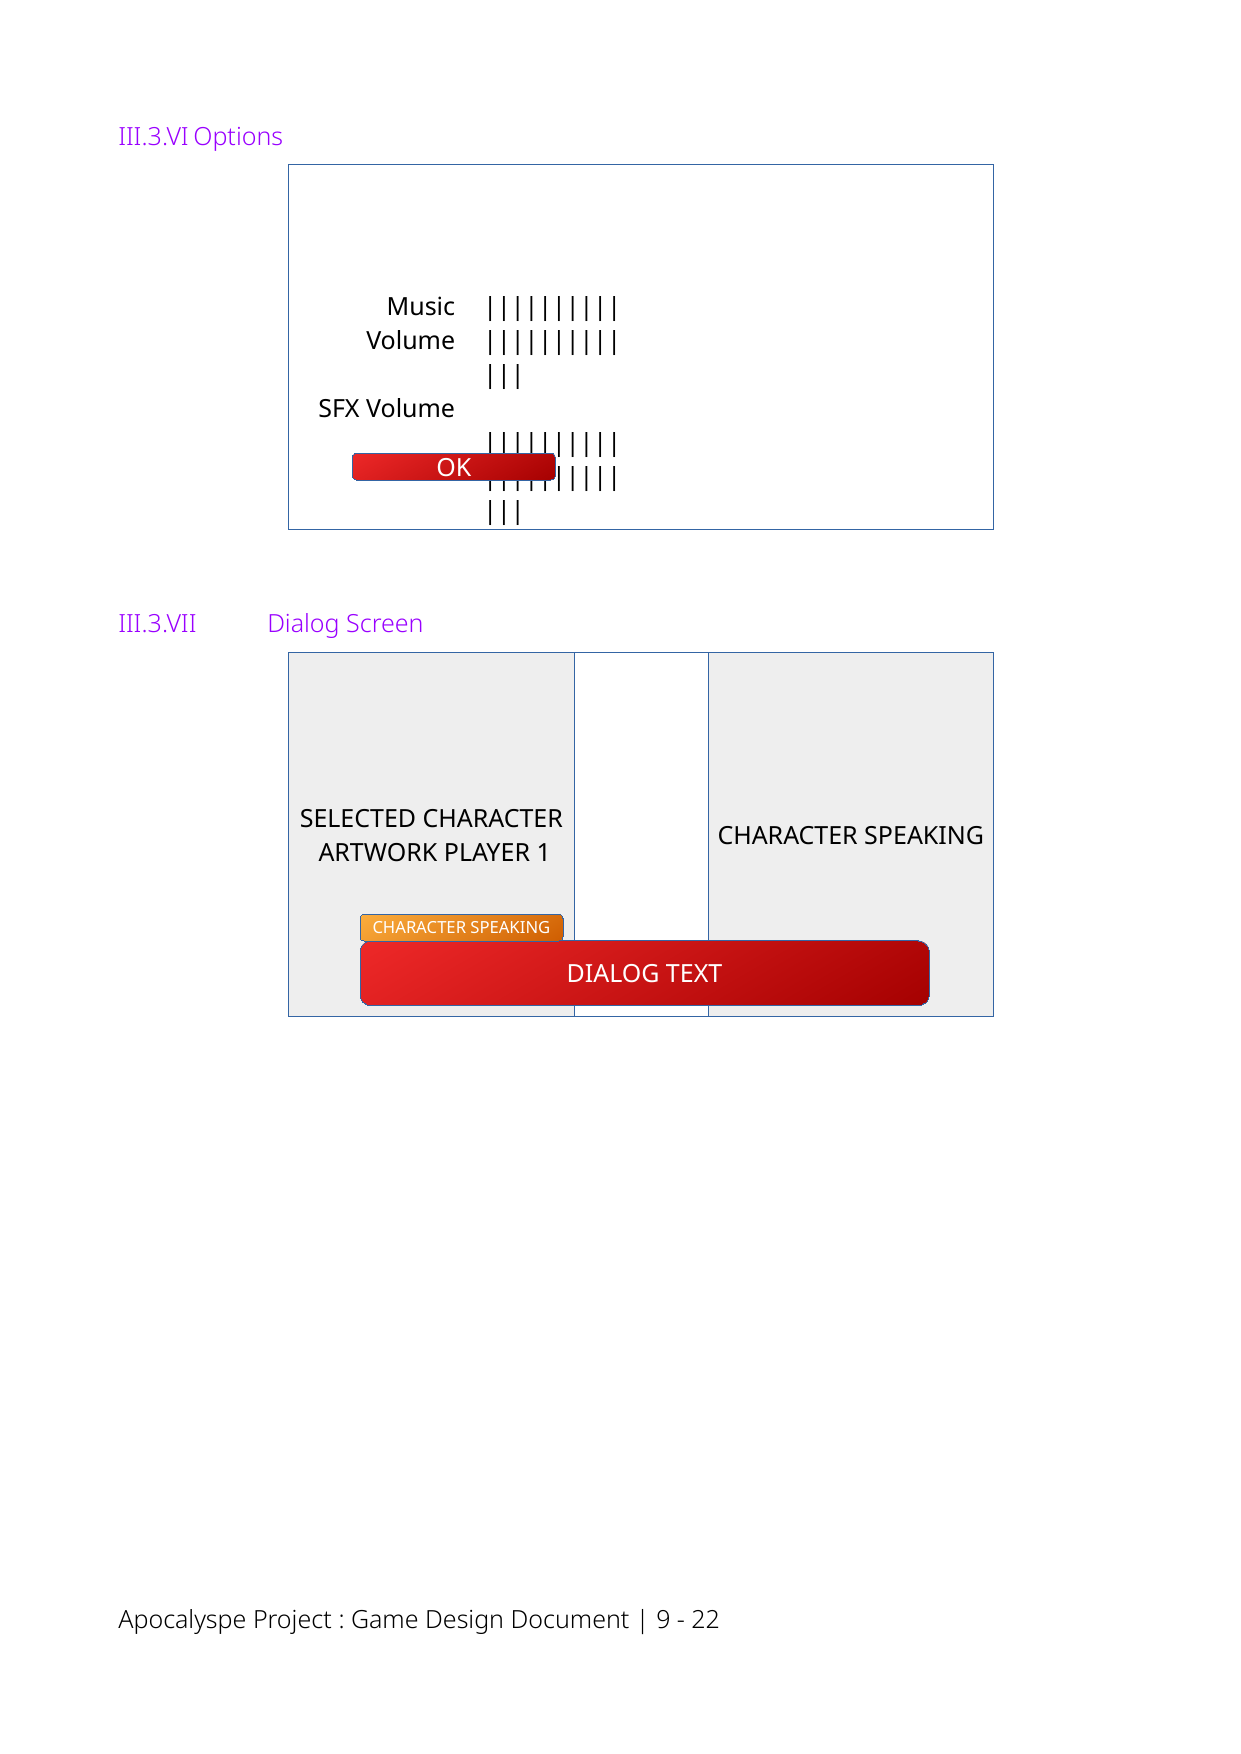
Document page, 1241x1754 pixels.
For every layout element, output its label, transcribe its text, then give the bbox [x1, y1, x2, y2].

subtitle Dialog Screen [118, 606, 1122, 640]
subtitle Options [118, 118, 1122, 152]
